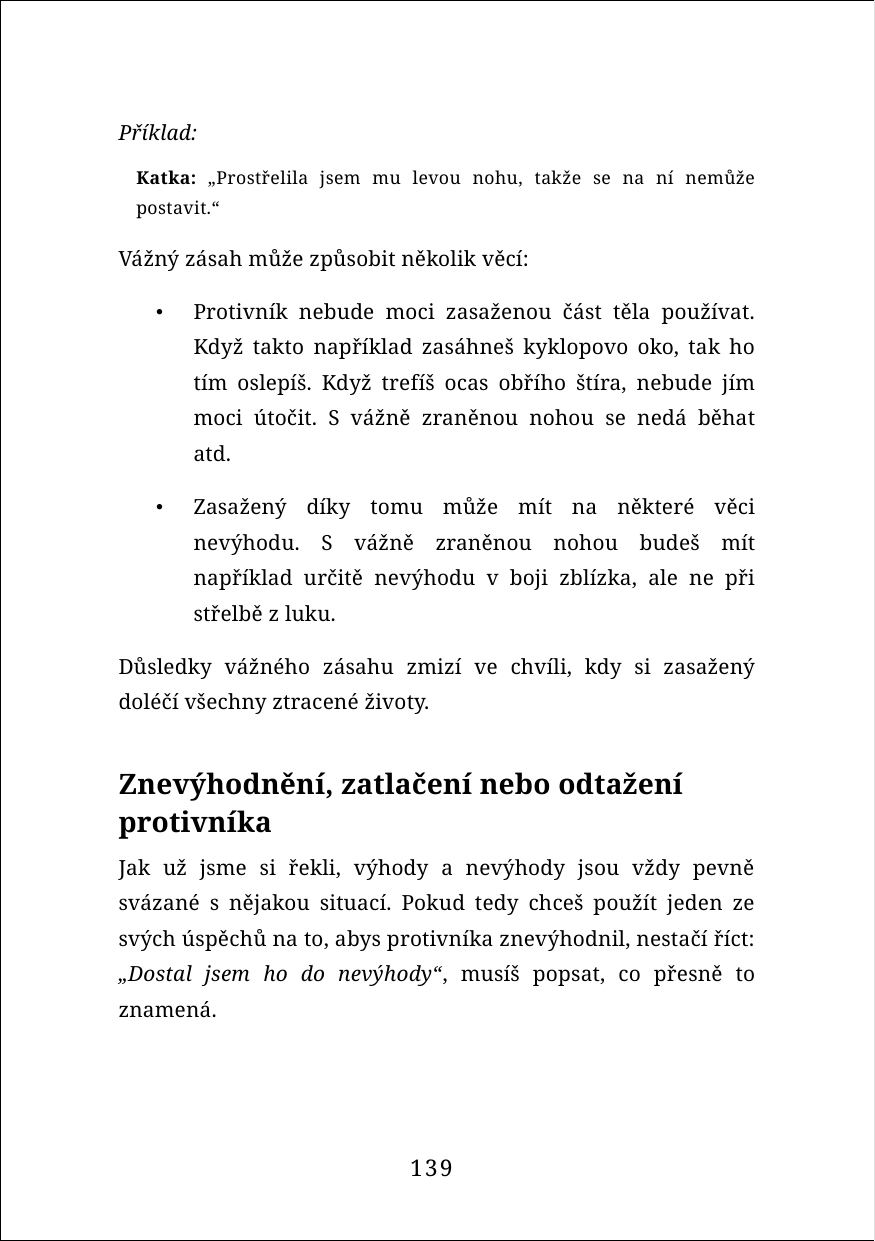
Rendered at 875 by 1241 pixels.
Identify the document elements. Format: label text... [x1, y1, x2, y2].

text Jak už jsme si řekli, výhody a nevýhody jsou vždy pevně svázané s nějakou situací. Pokud tedy chceš použít jeden ze svých úspěchů na to, abys protivníka znevýhodnil, nestačí říct: „Dostal jsem ho do nevýhody“, musíš popsat, co přesně to znamená. [118, 853, 756, 1023]
text Vážný zásah může způsobit několik věcí: [118, 244, 756, 272]
list Zasažený díky tomu může mít na některé věci nevýhodu. S vážně zraněnou nohou budeš mít například určitě nevýhodu v boji zblízka, ale ne při střelbě z luku. [156, 492, 756, 627]
text Příklad: [118, 118, 756, 147]
text Důsledky vážného zásahu zmizí ve chvíli, kdy si zasažený doléčí všechny ztracené životy. [118, 652, 756, 716]
list Protivník nebude moci zasaženou část těla používat. Když takto například zasáhneš kyklopovo oko, tak ho tím oslepíš. Když trefíš ocas obřího štíra, nebude jím moci útočit. S vážně zraněnou nohou se nedá běhat atd. [156, 297, 756, 467]
text Katka: „Prostřelila jsem mu levou nohu, takže se na ní nemůže postavit.“ [136, 166, 756, 220]
subtitle Znevýhodnění, zatlačení nebo odtažení protivníka [118, 764, 756, 841]
